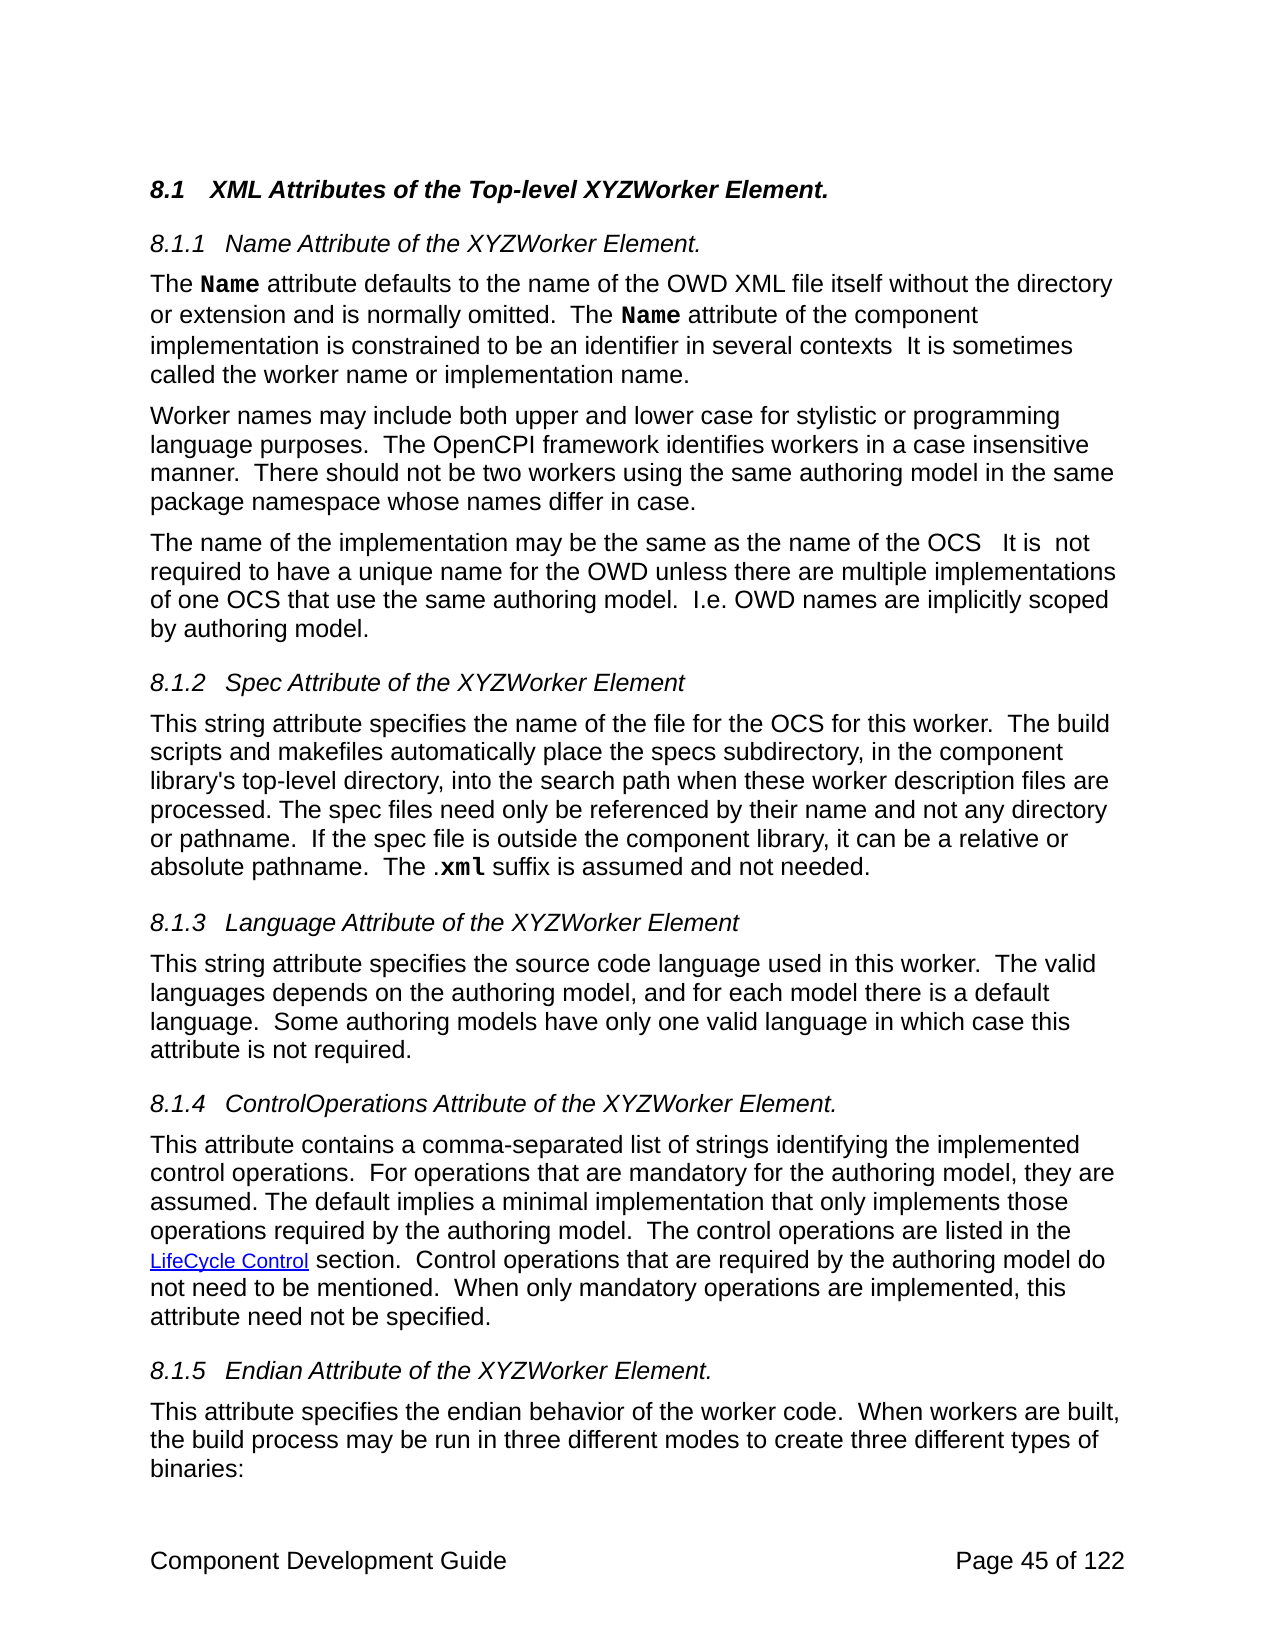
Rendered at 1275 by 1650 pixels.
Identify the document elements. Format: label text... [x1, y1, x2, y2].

text This string attribute specifies the source code language used in this worker. The valid languages depends on the authoring model, and for each model there is a default language. Some authoring models have only one valid language in which case this attribute is not required. [150, 949, 1125, 1064]
text This attribute contains a comma-separated list of strings identifying the implemented control operations. For operations that are mandatory for the authoring model, they are assumed. The default implies a minimal implementation that only implements those operations required by the authoring model. The control operations are listed in the LifeCycle Control section. Control operations that are required by the authoring model do not need to be mentioned. When only mandatory operations are implemented, this attribute need not be specified. [150, 1130, 1125, 1331]
text Worker names may include both upper and lower case for stylistic or programming language purposes. The OpenCPI framework identifies workers in a case insensitive manner. There should not be two workers using the same authoring model in the same package namespace whose names differ in case. [150, 401, 1125, 516]
subtitle ControlOperations Attribute of the XYZWorker Element. [150, 1089, 1125, 1118]
subtitle XML Attributes of the Top-level XYZWorker Element. [150, 175, 1125, 204]
subtitle Endian Attribute of the XYZWorker Element. [150, 1356, 1125, 1385]
text This attribute specifies the endian behavior of the worker code. When workers are built, the build process may be run in three different modes to create three different types of binaries: [150, 1397, 1125, 1483]
subtitle Language Attribute of the XYZWorker Element [150, 908, 1125, 937]
text The Name attribute defaults to the name of the OWD XML file itself without the directory or extension and is normally omitted. The Name attribute of the component implementation is constrained to be an identifier in several contexts It is sometimes called the worker name or implementation name. [150, 269, 1125, 389]
subtitle Spec Attribute of the XYZWorker Element [150, 668, 1125, 697]
subtitle Name Attribute of the XYZWorker Element. [150, 229, 1125, 257]
text This string attribute specifies the name of the file for the OCS for this worker. The build scripts and makefiles automatically place the specs subdirectory, in the component library's top-level directory, into the search path when these worker description files are processed. The spec files need only be referenced by their name and not any directory or pathname. If the spec file is outside the component library, it can be a relative or absolute pathname. The .xml suffix is assumed and not needed. [150, 708, 1125, 883]
text The name of the implementation may be the same as the name of the OCS It is not required to have a unique name for the OWD unless there are multiple implementations of one OCS that use the same authoring model. I.e. OWD names are implicitly scoped by authoring model. [150, 528, 1125, 643]
